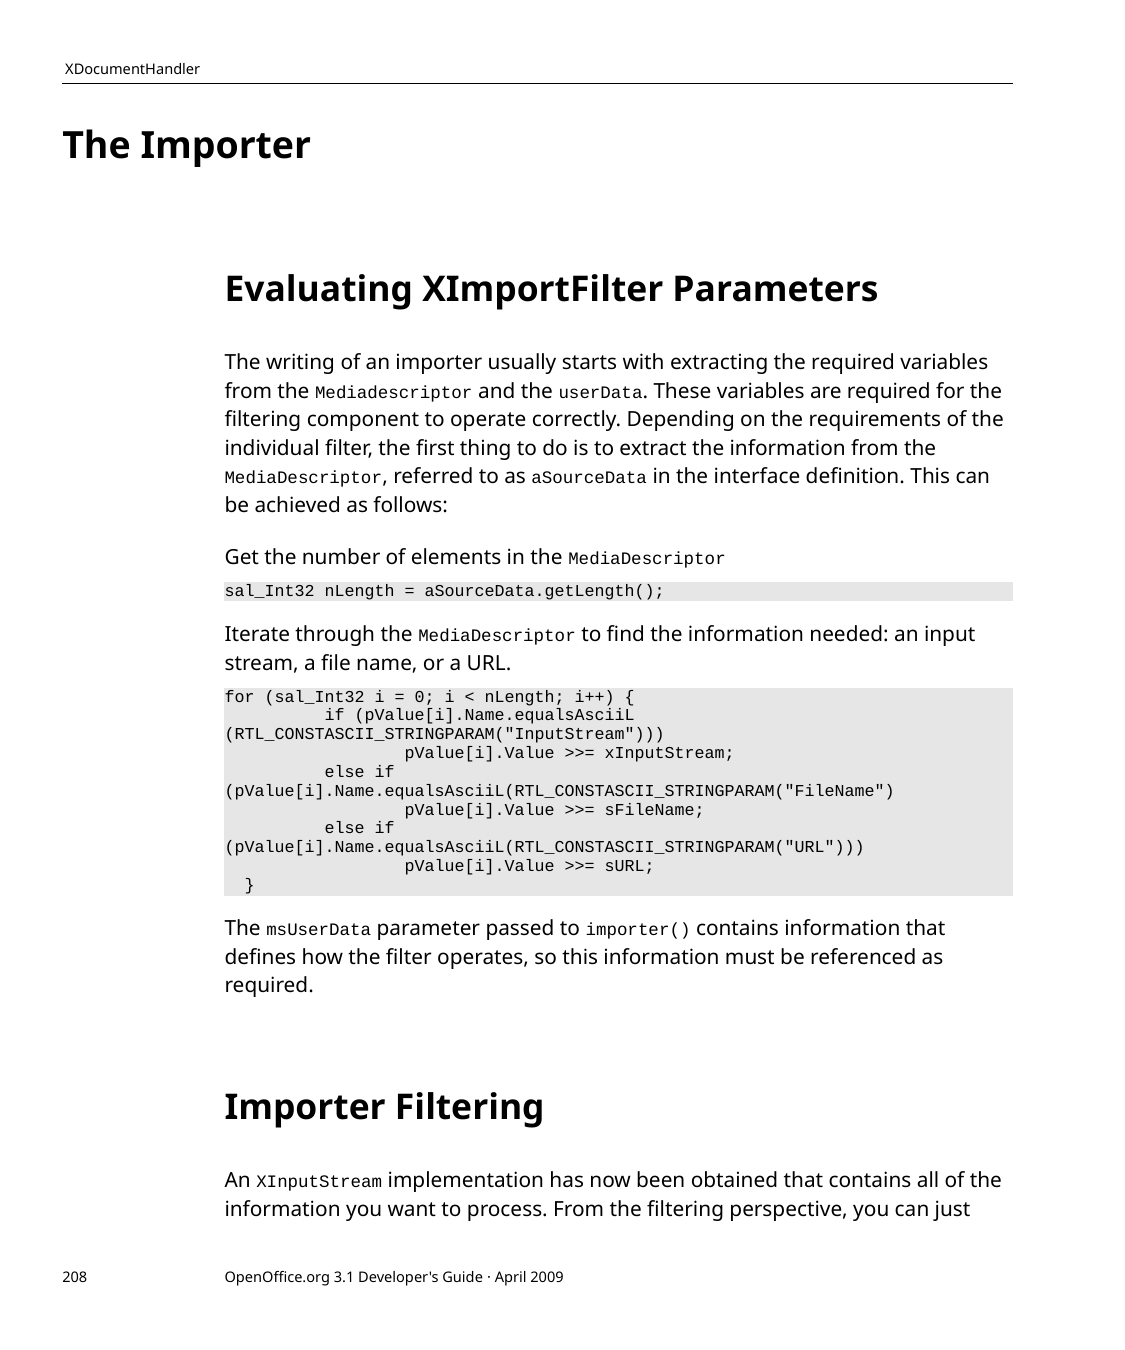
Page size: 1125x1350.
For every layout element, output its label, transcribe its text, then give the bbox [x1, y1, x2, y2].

text The msUserData parameter passed to importer() contains information that defines how the filter operates, so this information must be referenced as required. [224, 913, 1013, 999]
subtitle Importer Filtering [224, 1082, 1013, 1130]
text An XInputStream implementation has now been obtained that contains all of the information you want to process. From the filtering perspective, you can just [224, 1165, 1013, 1222]
text Iterate through the MediaDescriptor to find the information needed: an input stream, a file name, or a URL. [224, 619, 1013, 676]
text The writing of an importer usually starts with extracting the required variables from the Mediadescriptor and the userData. These variables are required for the filtering component to operate correctly. Depending on the requirements of the individual filter, the first thing to do is to extract the information from the MediaDescriptor, referred to as aSourceData in the interface definition. This can be achieved as follows: [224, 347, 1013, 518]
subtitle Evaluating XImportFilter Parameters [224, 264, 1013, 312]
text sal_Int32 nLength = aSourceData.getLength(); [224, 582, 1013, 601]
text Get the number of elements in the MediaDescriptor [224, 542, 1013, 571]
text for (sal_Int32 i = 0; i < nLength; i++) { if (pValue[i].Name.equalsAsciiL (RTL_CONSTASCII_STRINGPARAM("InputStream"))) pValue[i].Value >>= xInputStream; else if (pValue[i].Name.equalsAsciiL(RTL_CONSTASCII_STRINGPARAM("FileName") pValue[i].Value >>= sFileName; else if (pValue[i].Name.equalsAsciiL(RTL_CONSTASCII_STRINGPARAM("URL"))) pValue[i].Value >>= sURL; } [224, 688, 1013, 896]
subtitle The Importer [62, 118, 1013, 169]
